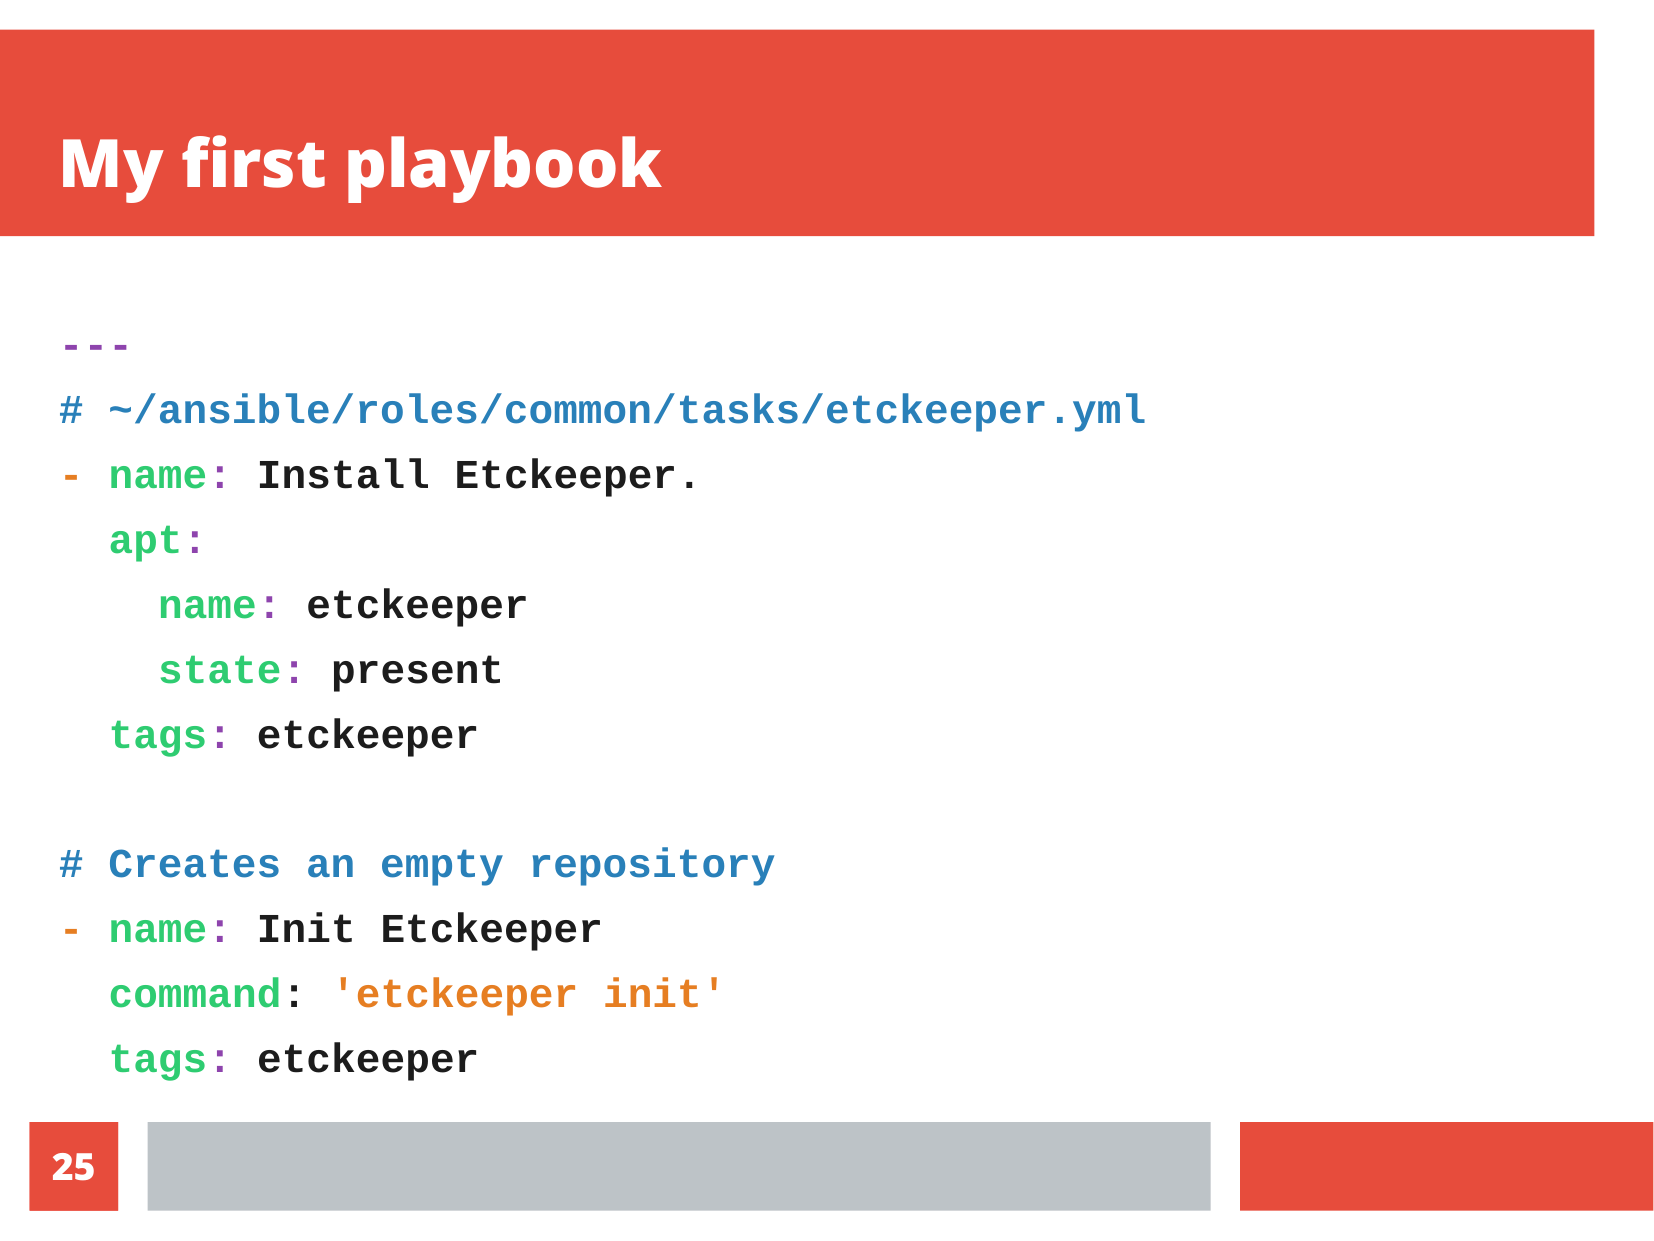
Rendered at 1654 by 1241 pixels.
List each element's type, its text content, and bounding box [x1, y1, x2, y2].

title My first playbook [59, 59, 1595, 207]
list --- # ~/ansible/roles/common/tasks/etckeeper.yml - name: Install Etckeeper. apt: name: etckeeper state: present tags: etckeeper # Creates an empty repository - name: Init Etckeeper command: 'etckeeper init' tags: etckeeper [59, 324, 1565, 1093]
